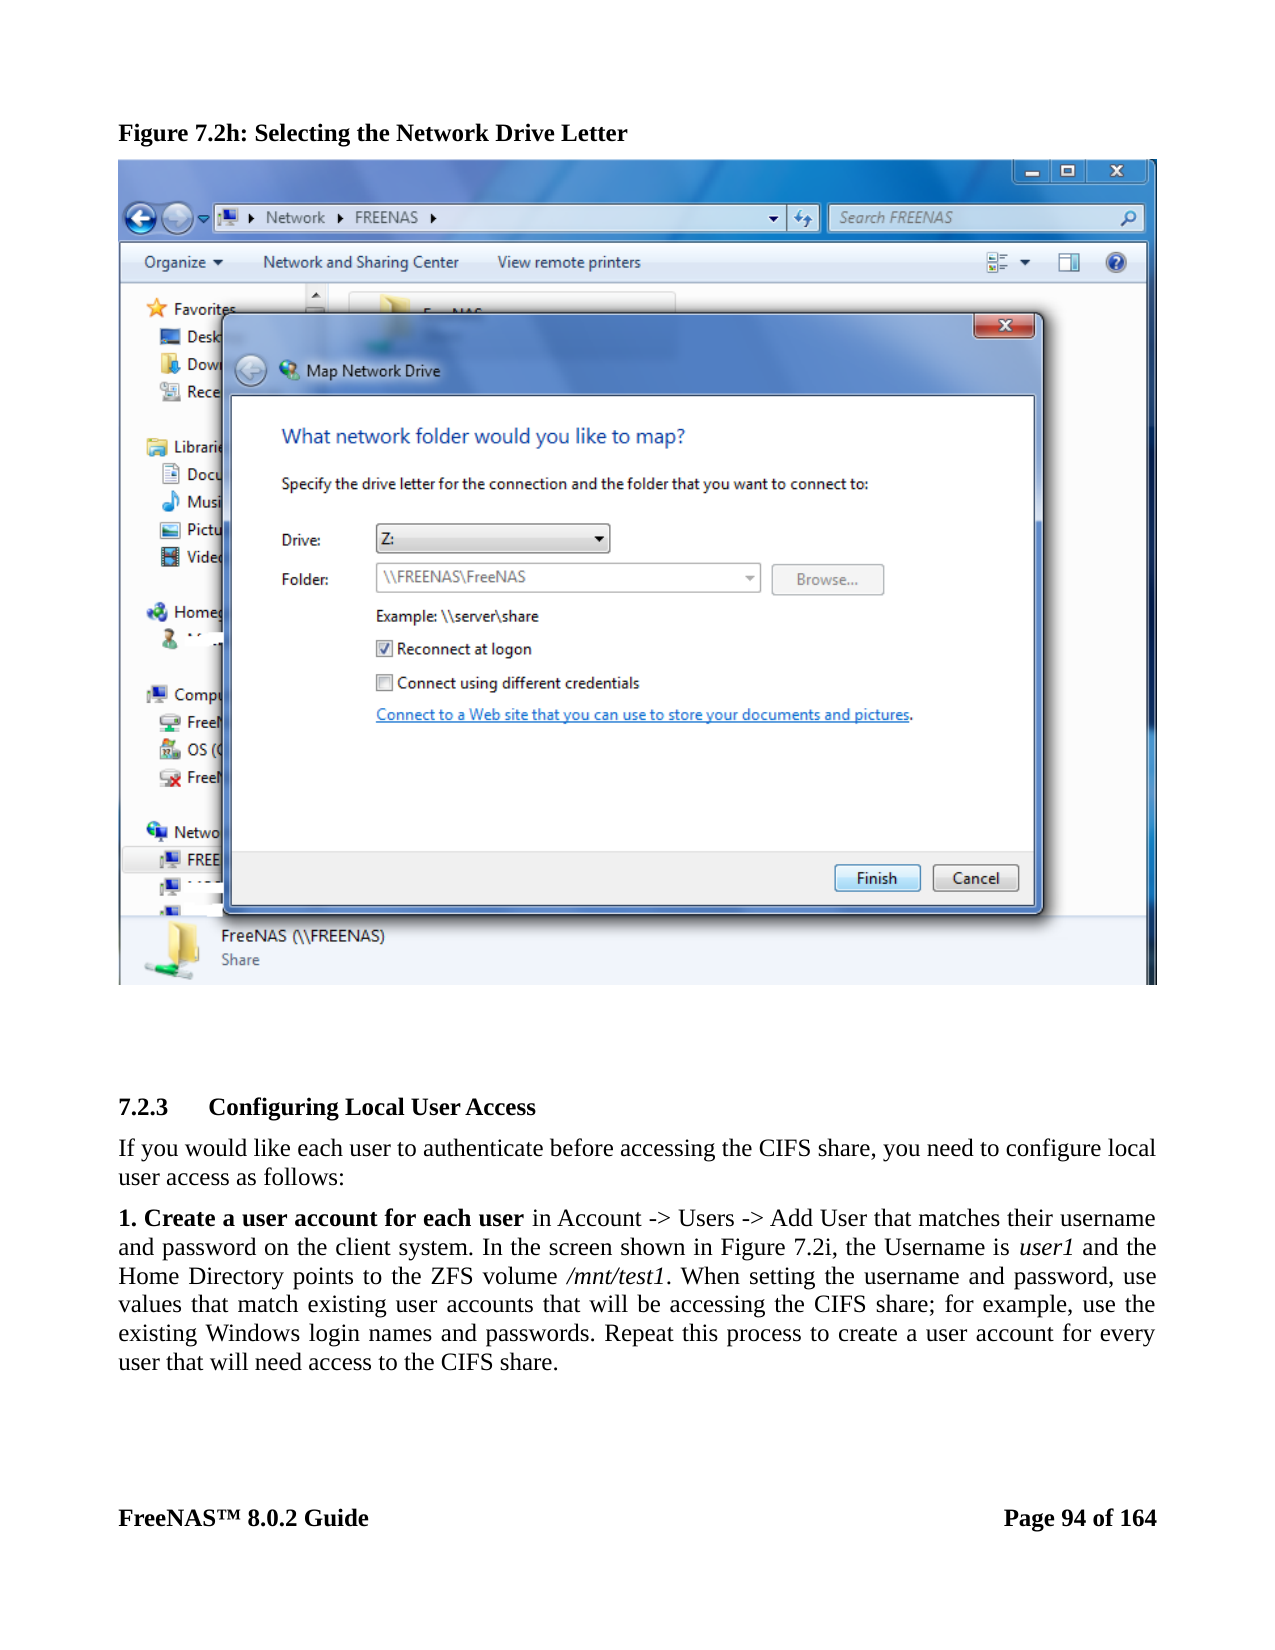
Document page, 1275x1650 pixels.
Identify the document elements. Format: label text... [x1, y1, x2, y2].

text If you would like each user to authenticate before accessing the CIFS share, you need to configure local user access as follows: [118, 1133, 1157, 1191]
picture [118, 159, 1157, 985]
text Figure 7.2h: Selecting the Network Drive Letter [118, 118, 1157, 147]
text 1. Create a user account for each user in Account -> Users -> Add User that matches their username and password on the client system. In the screen shown in Figure 7.2i, the Username is user1 and the Home Directory points to the ZFS volume /mnt/test1. When setting the username and password, use values that match existing user accounts that will be accessing the CIFS share; for example, use the existing Windows login names and passwords. Repeat this process to create a user account for every user that will need access to the CIFS share. [118, 1203, 1157, 1376]
subtitle Configuring Local User Access [118, 1092, 1157, 1121]
